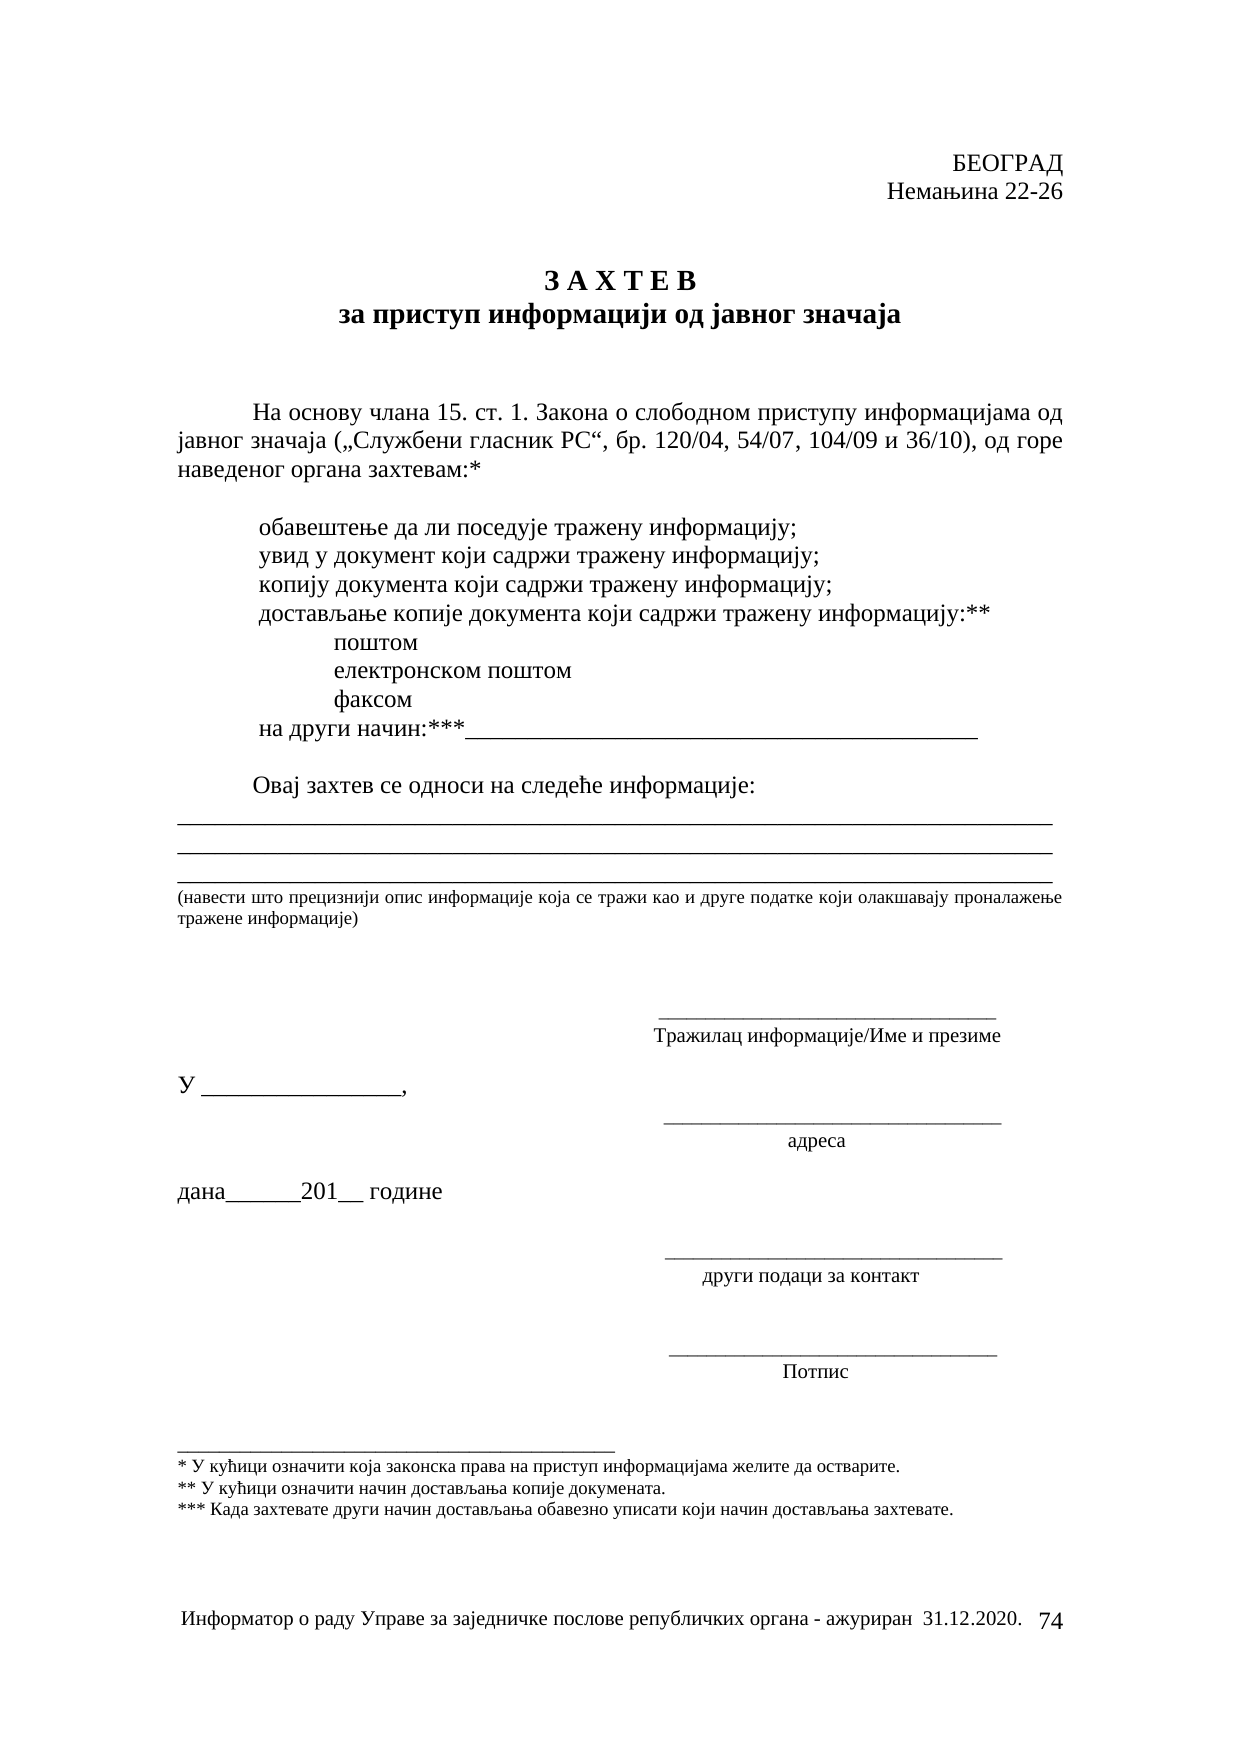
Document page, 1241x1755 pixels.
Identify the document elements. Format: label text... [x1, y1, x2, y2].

text Потпис [177, 1359, 1063, 1383]
text ___________________________________ [177, 1311, 1063, 1359]
text ** У кућици означити начин достављања копије докумената. [177, 1477, 1063, 1498]
text ⁫ увид у документ који садржи тражену информацију; [177, 541, 1063, 569]
text ⁫ на други начин:***_________________________________________ [177, 713, 1063, 742]
text (навести што прецизнији опис информације која се тражи као и друге податке који олакшавају проналажење тражене информације) [177, 886, 1063, 929]
text __________________________________________ [177, 1431, 1063, 1455]
text __________________________________________________________________________________________________________________________________________________________________________________________________________________ [177, 799, 1063, 886]
text ____________________________________ [552, 974, 1063, 1022]
text ⁫ факсом [252, 684, 1063, 713]
text * У кућици означити која законска права на приступ информацијама желите да остварите. [177, 1455, 1063, 1477]
text ⁫ обавештење да ли поседује тражену информацију; [177, 512, 1063, 541]
text ⁫ електронском поштом [252, 656, 1063, 684]
text На основу члана 15. ст. 1. Закона о слободном приступу информацијама од јавног значаја („Службени гласник РС“, бр. 120/04, 54/07, 104/09 и 36/10), од горе наведеног органа захтевам:* [177, 397, 1063, 483]
text У ________________, ____________________________________ [177, 1071, 1063, 1128]
text адреса [177, 1128, 1063, 1152]
text за приступ информацији од јавног значаја [177, 296, 1063, 330]
text З А Х Т Е В [177, 263, 1063, 296]
text други подаци за контакт [177, 1262, 1063, 1287]
text Немањина 22-26 [177, 176, 1063, 205]
text дана______201__ године ____________________________________ [177, 1176, 1063, 1262]
text ⁫ достављање копије документа који садржи тражену информацију:** [177, 598, 1063, 627]
text *** Када захтевате други начин достављања обавезно уписати који начин достављања захтевате. [177, 1498, 1063, 1520]
text ⁫ копију документа који садржи тражену информацију; [177, 569, 1063, 598]
text Овај захтев се односи на следеће информације: [177, 771, 1063, 799]
text ⁫ поштом [252, 627, 1063, 656]
text БЕОГРАД [177, 148, 1063, 176]
text Тражилац информације/Име и презиме [177, 1022, 1063, 1047]
